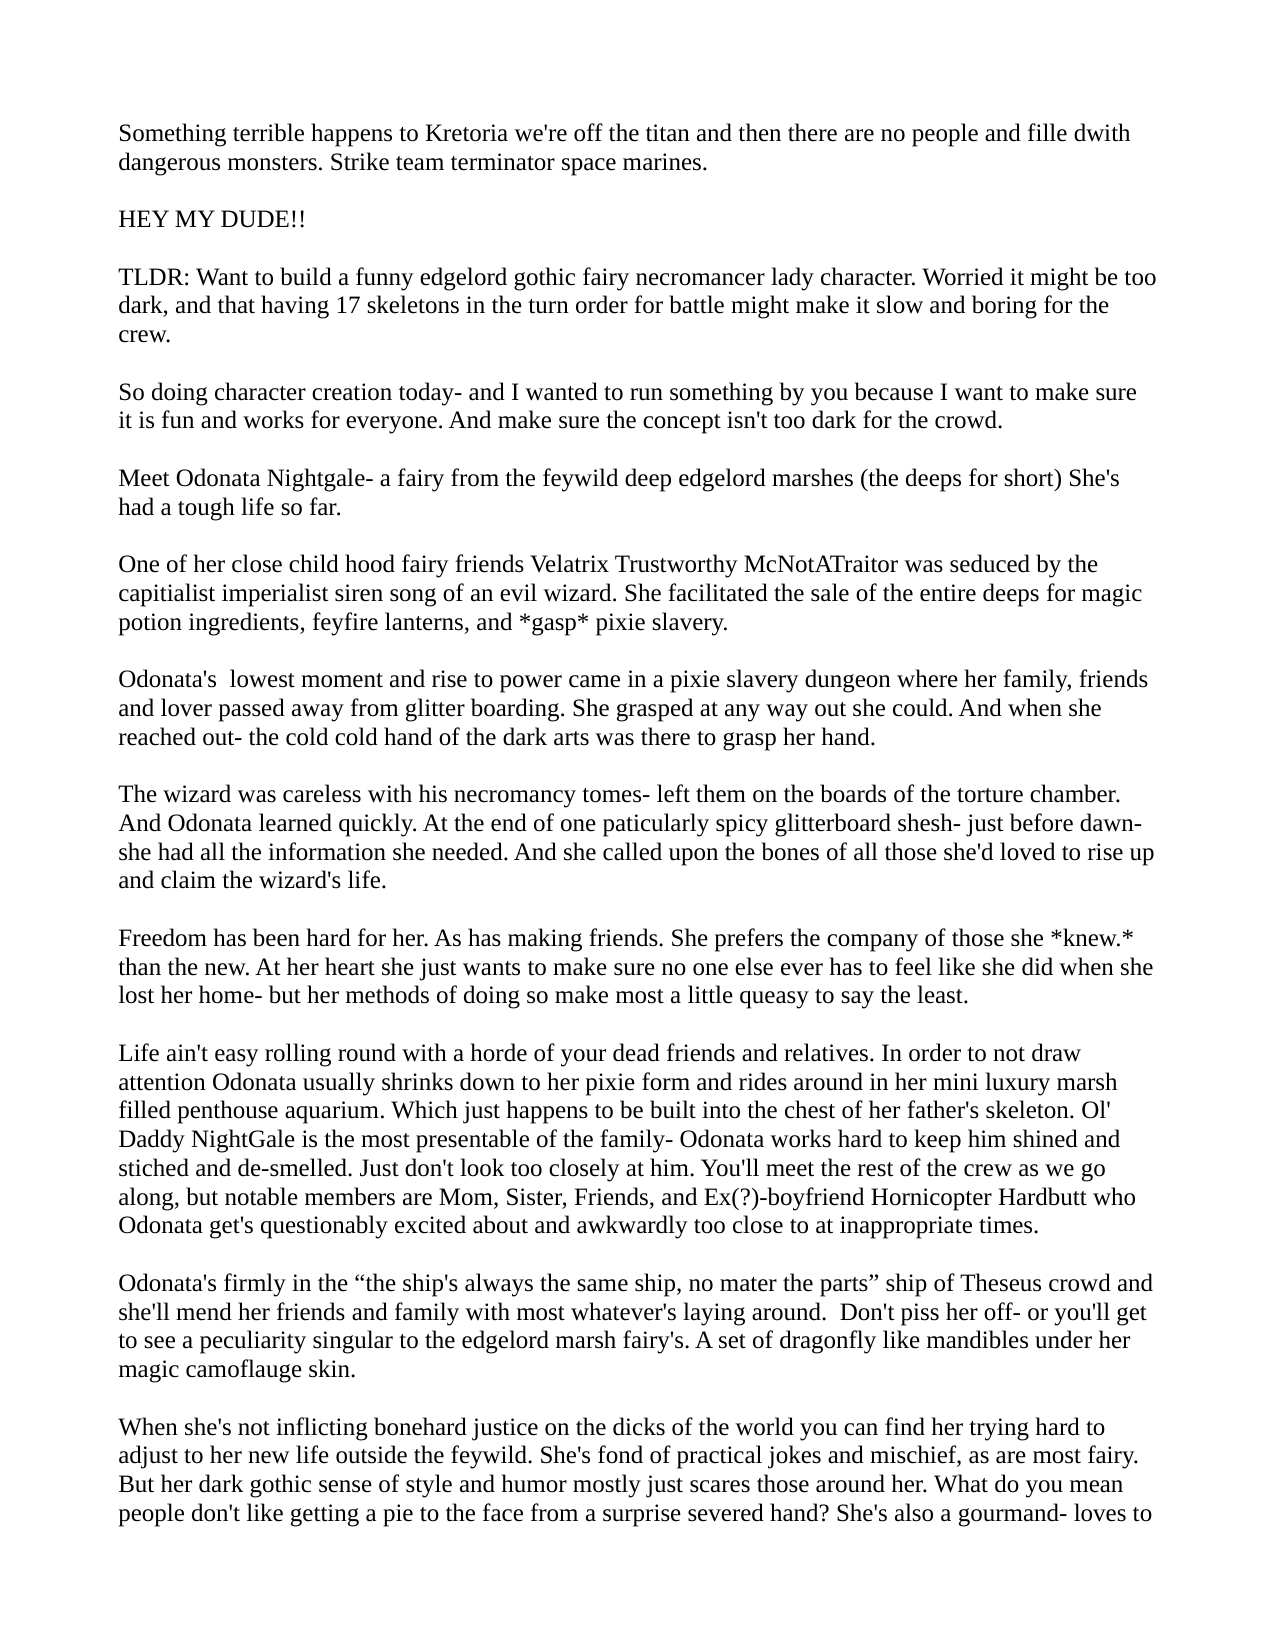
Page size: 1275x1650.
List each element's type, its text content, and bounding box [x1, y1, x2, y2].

text HEY MY DUDE!! TLDR: Want to build a funny edgelord gothic fairy necromancer lady character. Worried it might be too dark, and that having 17 skeletons in the turn order for battle might make it slow and boring for the crew. So doing character creation today- and I wanted to run something by you because I want to make sure it is fun and works for everyone. And make sure the concept isn't too dark for the crowd. Meet Odonata Nightgale- a fairy from the feywild deep edgelord marshes (the deeps for short) She's had a tough life so far. One of her close child hood fairy friends Velatrix Trustworthy McNotATraitor was seduced by the capitialist imperialist siren song of an evil wizard. She facilitated the sale of the entire deeps for magic potion ingredients, feyfire lanterns, and *gasp* pixie slavery. Odonata's lowest moment and rise to power came in a pixie slavery dungeon where her family, friends and lover passed away from glitter boarding. She grasped at any way out she could. And when she reached out- the cold cold hand of the dark arts was there to grasp her hand. The wizard was careless with his necromancy tomes- left them on the boards of the torture chamber. And Odonata learned quickly. At the end of one paticularly spicy glitterboard shesh- just before dawn- she had all the information she needed. And she called upon the bones of all those she'd loved to rise up and claim the wizard's life. Freedom has been hard for her. As has making friends. She prefers the company of those she *knew.* than the new. At her heart she just wants to make sure no one else ever has to feel like she did when she lost her home- but her methods of doing so make most a little queasy to say the least. Life ain't easy rolling round with a horde of your dead friends and relatives. In order to not draw attention Odonata usually shrinks down to her pixie form and rides around in her mini luxury marsh filled penthouse aquarium. Which just happens to be built into the chest of her father's skeleton. Ol' Daddy NightGale is the most presentable of the family- Odonata works hard to keep him shined and stiched and de-smelled. Just don't look too closely at him. You'll meet the rest of the crew as we go along, but notable members are Mom, Sister, Friends, and Ex(?)-boyfriend Hornicopter Hardbutt who Odonata get's questionably excited about and awkwardly too close to at inappropriate times. Odonata's firmly in the “the ship's always the same ship, no mater the parts” ship of Theseus crowd and she'll mend her friends and family with most whatever's laying around. Don't piss her off- or you'll get to see a peculiarity singular to the edgelord marsh fairy's. A set of dragonfly like mandibles under her magic camoflauge skin. When she's not inflicting bonehard justice on the dicks of the world you can find her trying hard to adjust to her new life outside the feywild. She's fond of practical jokes and mischief, as are most fairy. But her dark gothic sense of style and humor mostly just scares those around her. What do you mean people don't like getting a pie to the face from a surprise severed hand? She's also a gourmand- loves to [118, 204, 1157, 1527]
text Something terrible happens to Kretoria we're off the titan and then there are no people and fille dwith dangerous monsters. Strike team terminator space marines. [118, 118, 1157, 176]
